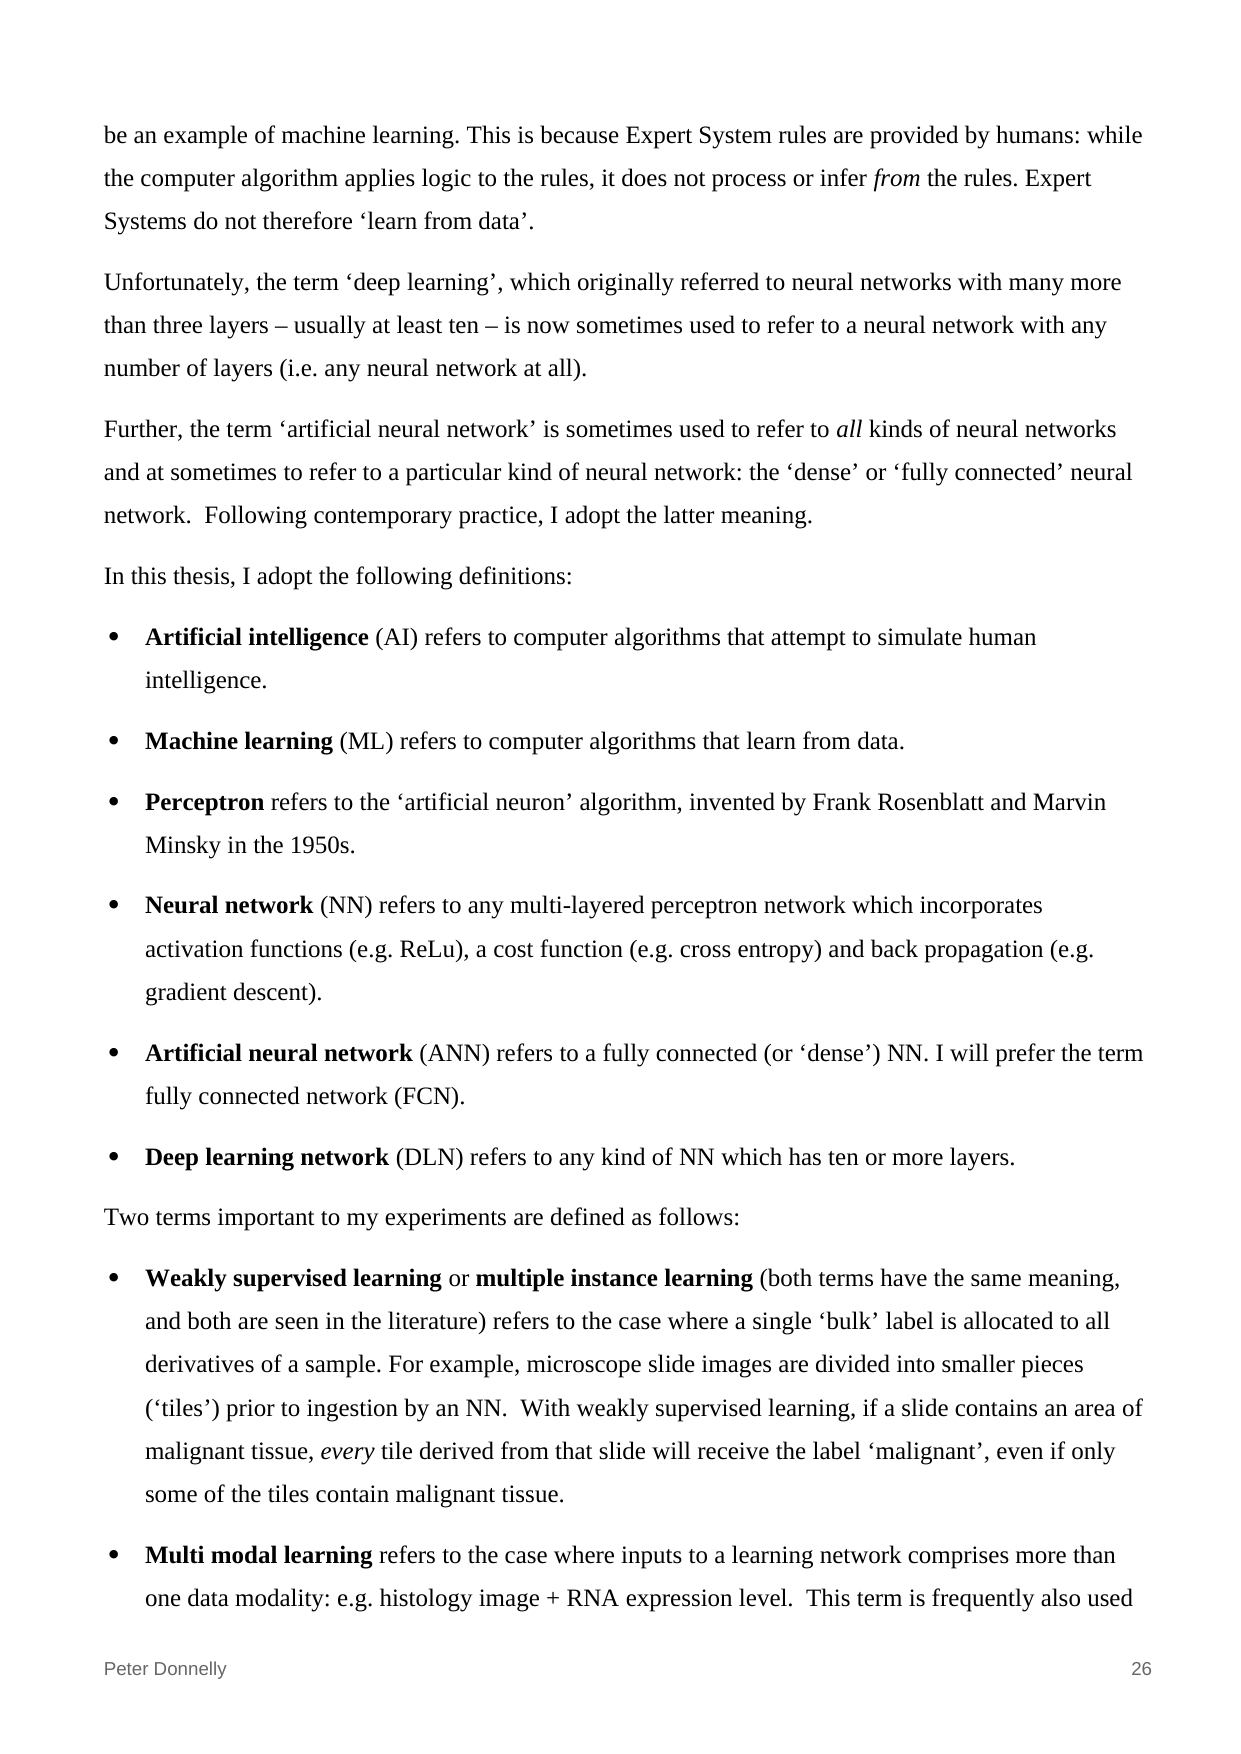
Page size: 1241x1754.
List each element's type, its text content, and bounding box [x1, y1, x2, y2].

text Two terms important to my experiments are defined as follows: [103, 1202, 1146, 1231]
list Artificial intelligence (AI) refers to computer algorithms that attempt to simulate human intelligence. [109, 622, 1146, 694]
text In this thesis, I adopt the following definitions: [103, 561, 1146, 590]
list Perceptron refers to the ‘artificial neuron’ algorithm, invented by Frank Rosenblatt and Marvin Minsky in the 1950s. [109, 787, 1146, 858]
text Further, the term ‘artificial neural network’ is sometimes used to refer to all kinds of neural networks and at sometimes to refer to a particular kind of neural network: the ‘dense’ or ‘fully connected’ neural network. Following contemporary practice, I adopt the latter meaning. [103, 414, 1146, 529]
list Deep learning network (DLN) refers to any kind of NN which has ten or more layers. [109, 1142, 1146, 1170]
list Machine learning (ML) refers to computer algorithms that learn from data. [109, 726, 1146, 754]
text Unfortunately, the term ‘deep learning’, which originally referred to neural networks with many more than three layers – usually at least ten – is now sometimes used to refer to a neural network with any number of layers (i.e. any neural network at all). [103, 267, 1146, 382]
list Multi modal learning refers to the case where inputs to a learning network comprises more than one data modality: e.g. histology image + RNA expression level. This term is frequently also used [109, 1540, 1146, 1612]
list Artificial neural network (ANN) refers to a fully connected (or ‘dense’) NN. I will prefer the term fully connected network (FCN). [109, 1038, 1146, 1109]
list Weakly supervised learning or multiple instance learning (both terms have the same meaning, and both are seen in the literature) refers to the case where a single ‘bulk’ label is allocated to all derivatives of a sample. For example, microscope slide images are divided into smaller pieces (‘tiles’) prior to ingestion by an NN. With weakly supervised learning, if a slide contains an area of malignant tissue, every tile derived from that slide will receive the label ‘malignant’, even if only some of the tiles contain malignant tissue. [109, 1263, 1146, 1508]
text be an example of machine learning. This is because Expert System rules are provided by humans: while the computer algorithm applies logic to the rules, it does not process or infer from the rules. Expert Systems do not therefore ‘learn from data’. [103, 120, 1146, 235]
list Neural network (NN) refers to any multi-layered perceptron network which incorporates activation functions (e.g. ReLu), a cost function (e.g. cross entropy) and back propagation (e.g. gradient descent). [109, 891, 1146, 1006]
